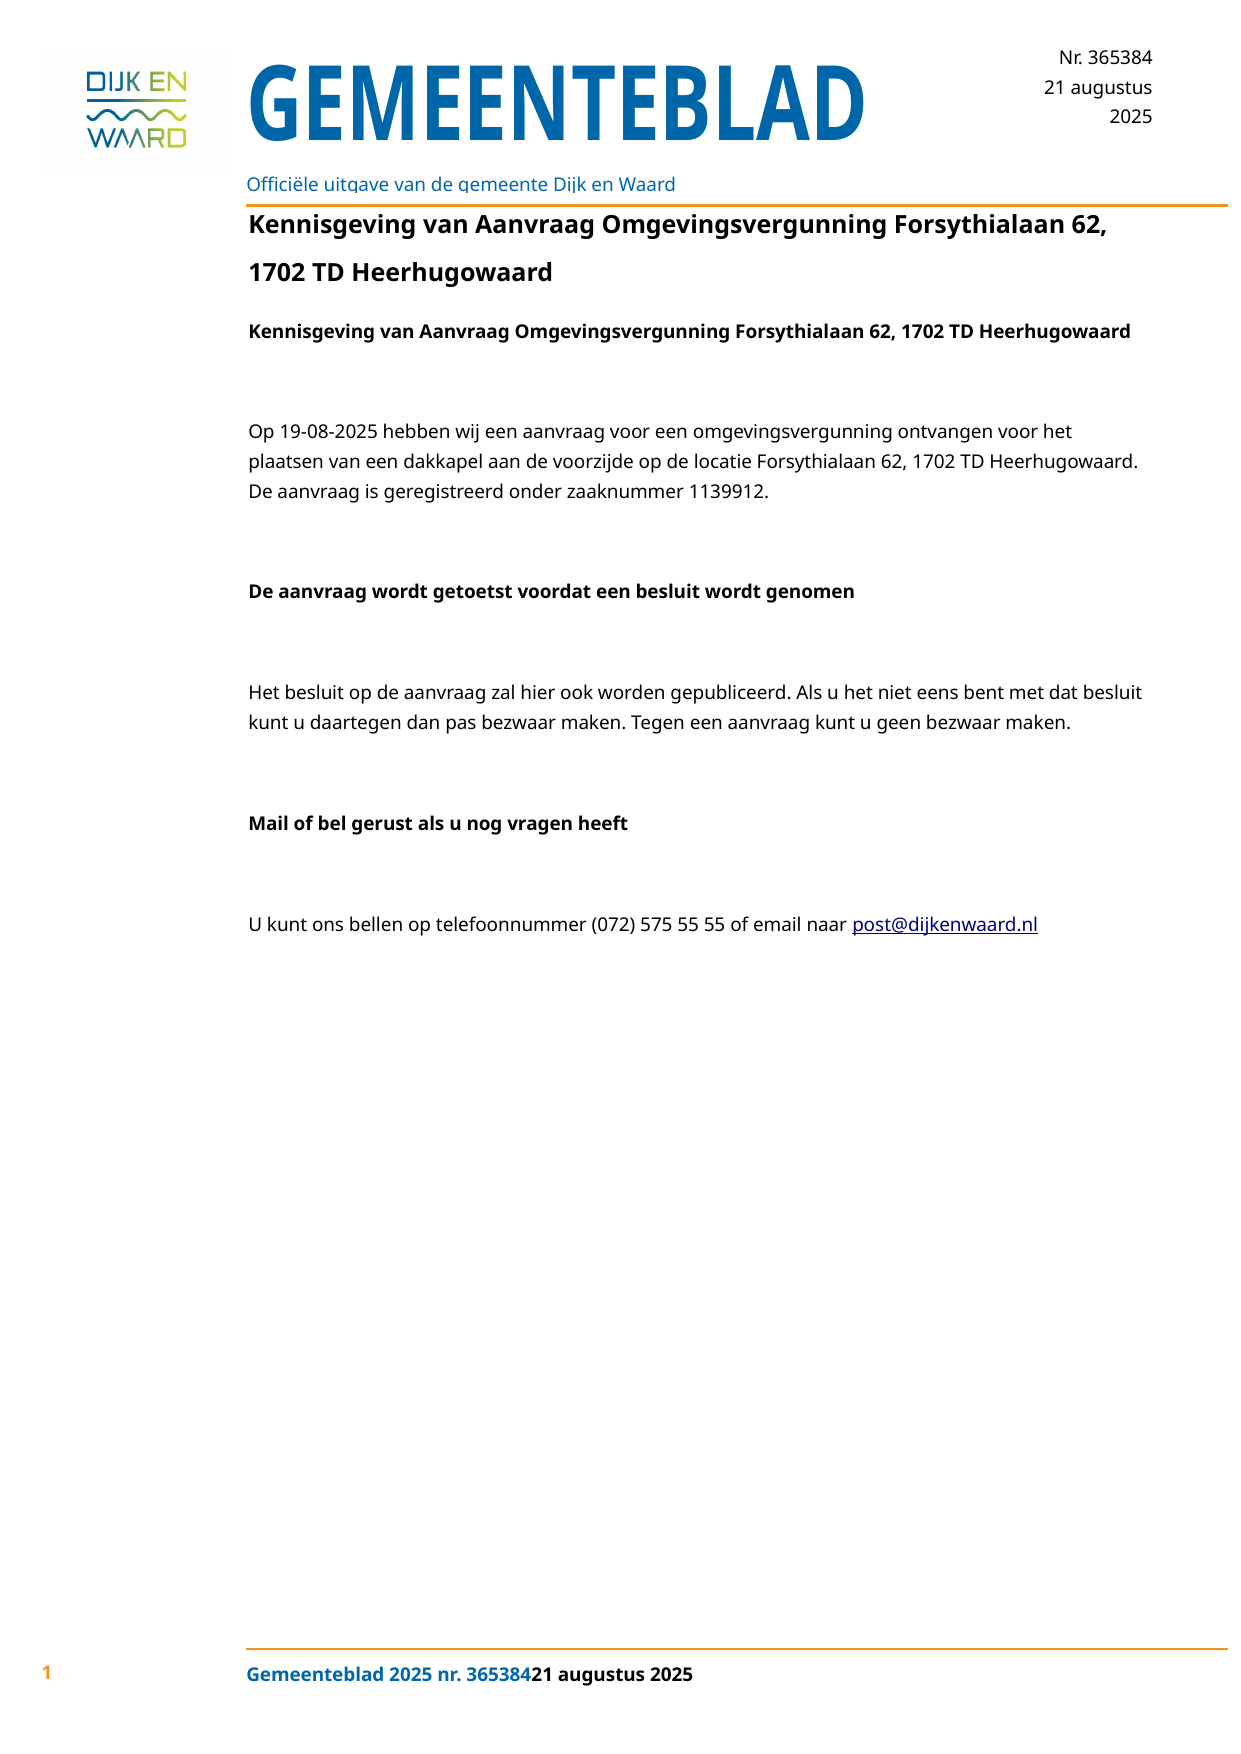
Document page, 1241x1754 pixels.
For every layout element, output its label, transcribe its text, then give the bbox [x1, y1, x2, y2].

text Kennisgeving van Aanvraag Omgevingsvergunning Forsythialaan 62, 1702 TD Heerhugowaard [248, 207, 1152, 288]
text Mail of bel gerust als u nog vragen heeft [248, 810, 1152, 836]
text U kunt ons bellen op telefoonnummer (072) 575 55 55 of email naar post@dijkenwaard.nl [248, 911, 1152, 937]
text Het besluit op de aanvraag zal hier ook worden gepubliceerd. Als u het niet eens bent met dat besluit kunt u daartegen dan pas bezwaar maken. Tegen een aanvraag kunt u geen bezwaar maken. [248, 679, 1152, 735]
picture [41, 47, 231, 172]
text De aanvraag wordt getoetst voordat een besluit wordt genomen [248, 579, 1152, 604]
text Kennisgeving van Aanvraag Omgevingsvergunning Forsythialaan 62, 1702 TD Heerhugowaard [248, 318, 1152, 344]
text Op 19-08-2025 hebben wij een aanvraag voor een omgevingsvergunning ontvangen voor het plaatsen van een dakkapel aan de voorzijde op de locatie Forsythialaan 62, 1702 TD Heerhugowaard. De aanvraag is geregistreerd onder zaaknummer 1139912. [248, 419, 1152, 504]
